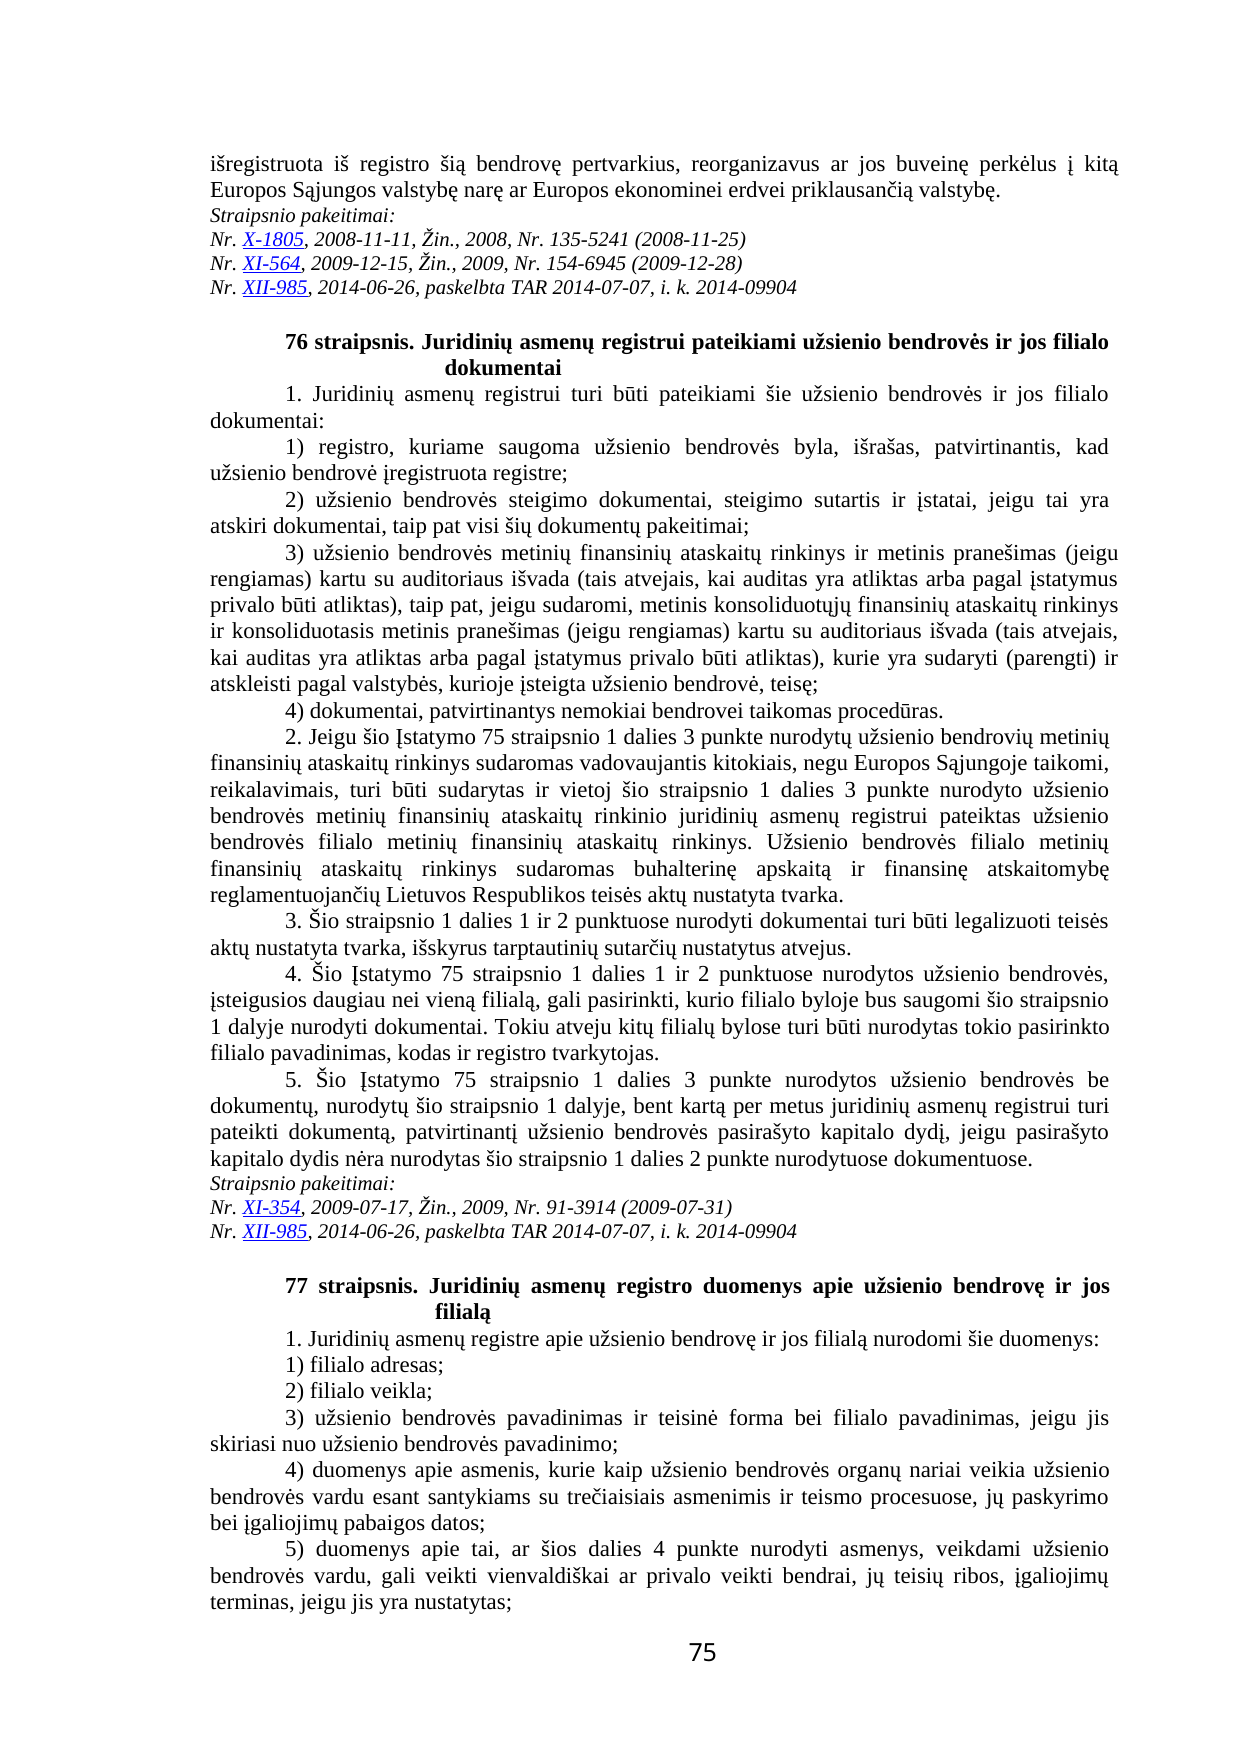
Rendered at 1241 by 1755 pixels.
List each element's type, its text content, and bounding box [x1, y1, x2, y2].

text 2) filialo veikla; [210, 1377, 1111, 1404]
text 1) filialo adresas; [210, 1351, 1111, 1377]
text 5) duomenys apie tai, ar šios dalies 4 punkte nurodyti asmenys, veikdami užsienio bendrovės vardu, gali veikti vienvaldiškai ar privalo veikti bendrai, jų teisių ribos, įgaliojimų terminas, jeigu jis yra nustatytas; [210, 1536, 1111, 1614]
text Straipsnio pakeitimai: [210, 1171, 1111, 1195]
text 4. Šio Įstatymo 75 straipsnio 1 dalies 1 ir 2 punktuose nurodytos užsienio bendrovės, įsteigusios daugiau nei vieną filialą, gali pasirinkti, kurio filialo byloje bus saugomi šio straipsnio 1 dalyje nurodyti dokumentai. Tokiu atveju kitų filialų bylose turi būti nurodytas tokio pasirinkto filialo pavadinimas, kodas ir registro tvarkytojas. [210, 960, 1111, 1066]
text Nr. XI-354, 2009-07-17, Žin., 2009, Nr. 91-3914 (2009-07-31) [210, 1195, 1120, 1219]
text 3) užsienio bendrovės metinių finansinių ataskaitų rinkinys ir metinis pranešimas (jeigu rengiamas) kartu su auditoriaus išvada (tais atvejais, kai auditas yra atliktas arba pagal įstatymus privalo būti atliktas), taip pat, jeigu sudaromi, metinis konsoliduotųjų finansinių ataskaitų rinkinys ir konsoliduotasis metinis pranešimas (jeigu rengiamas) kartu su auditoriaus išvada (tais atvejais, kai auditas yra atliktas arba pagal įstatymus privalo būti atliktas), kurie yra sudaryti (parengti) ir atskleisti pagal valstybės, kurioje įsteigta užsienio bendrovė, teisę; [210, 538, 1120, 697]
text 2. Jeigu šio Įstatymo 75 straipsnio 1 dalies 3 punkte nurodytų užsienio bendrovių metinių finansinių ataskaitų rinkinys sudaromas vadovaujantis kitokiais, negu Europos Sąjungoje taikomi, reikalavimais, turi būti sudarytas ir vietoj šio straipsnio 1 dalies 3 punkte nurodyto užsienio bendrovės metinių finansinių ataskaitų rinkinio juridinių asmenų registrui pateiktas užsienio bendrovės filialo metinių finansinių ataskaitų rinkinys. Užsienio bendrovės filialo metinių finansinių ataskaitų rinkinys sudaromas buhalterinę apskaitą ir finansinę atskaitomybę reglamentuojančių Lietuvos Respublikos teisės aktų nustatyta tvarka. [210, 723, 1111, 907]
text 4) duomenys apie asmenis, kurie kaip užsienio bendrovės organų nariai veikia užsienio bendrovės vardu esant santykiams su trečiaisiais asmenimis ir teismo procesuose, jų paskyrimo bei įgaliojimų pabaigos datos; [210, 1456, 1111, 1536]
text išregistruota iš registro šią bendrovę pertvarkius, reorganizavus ar jos buveinę perkėlus į kitą Europos Sąjungos valstybę narę ar Europos ekonominei erdvei priklausančią valstybę. [210, 150, 1120, 203]
text 1) registro, kuriame saugoma užsienio bendrovės byla, išrašas, patvirtinantis, kad užsienio bendrovė įregistruota registre; [210, 433, 1111, 486]
text Straipsnio pakeitimai: [210, 203, 1111, 227]
text 3) užsienio bendrovės pavadinimas ir teisinė forma bei filialo pavadinimas, jeigu jis skiriasi nuo užsienio bendrovės pavadinimo; [210, 1404, 1111, 1456]
text Nr. XII-985, 2014-06-26, paskelbta TAR 2014-07-07, i. k. 2014-09904 [210, 275, 1120, 299]
text 2) užsienio bendrovės steigimo dokumentai, steigimo sutartis ir įstatai, jeigu tai yra atskiri dokumentai, taip pat visi šių dokumentų pakeitimai; [210, 486, 1111, 538]
text Nr. XI-564, 2009-12-15, Žin., 2009, Nr. 154-6945 (2009-12-28) [210, 251, 1120, 275]
text Nr. X-1805, 2008-11-11, Žin., 2008, Nr. 135-5241 (2008-11-25) [210, 227, 1120, 251]
text 4) dokumentai, patvirtinantys nemokiai bendrovei taikomas procedūras. [210, 697, 1111, 723]
text 5. Šio Įstatymo 75 straipsnio 1 dalies 3 punkte nurodytos užsienio bendrovės be dokumentų, nurodytų šio straipsnio 1 dalyje, bent kartą per metus juridinių asmenų registrui turi pateikti dokumentą, patvirtinantį užsienio bendrovės pasirašyto kapitalo dydį, jeigu pasirašyto kapitalo dydis nėra nurodytas šio straipsnio 1 dalies 2 punkte nurodytuose dokumentuose. [210, 1066, 1111, 1171]
text 3. Šio straipsnio 1 dalies 1 ir 2 punktuose nurodyti dokumentai turi būti legalizuoti teisės aktų nustatyta tvarka, išskyrus tarptautinių sutarčių nustatytus atvejus. [210, 907, 1111, 960]
text 1. Juridinių asmenų registrui turi būti pateikiami šie užsienio bendrovės ir jos filialo dokumentai: [210, 380, 1111, 433]
text 77 straipsnis. Juridinių asmenų registro duomenys apie užsienio bendrovę ir jos filialą [285, 1272, 1111, 1325]
text Nr. XII-985, 2014-06-26, paskelbta TAR 2014-07-07, i. k. 2014-09904 [210, 1219, 1120, 1243]
text 76 straipsnis. Juridinių asmenų registrui pateikiami užsienio bendrovės ir jos filialo dokumentai [285, 328, 1111, 380]
text 1. Juridinių asmenų registre apie užsienio bendrovę ir jos filialą nurodomi šie duomenys: [210, 1325, 1111, 1351]
